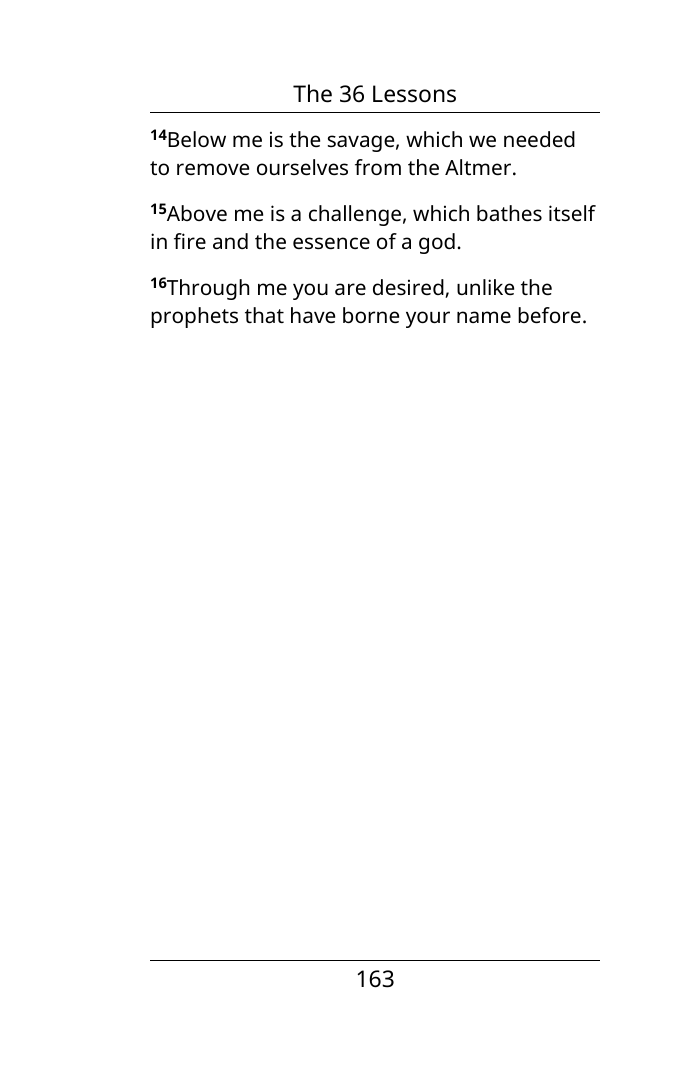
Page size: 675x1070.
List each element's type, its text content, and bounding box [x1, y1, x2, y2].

text 14Below me is the savage, which we needed to remove ourselves from the Altmer. [150, 125, 600, 182]
text 15Above me is a challenge, which bathes itself in fire and the essence of a god. [150, 199, 600, 256]
text 16Through me you are desired, unlike the prophets that have borne your name before. [150, 273, 600, 329]
